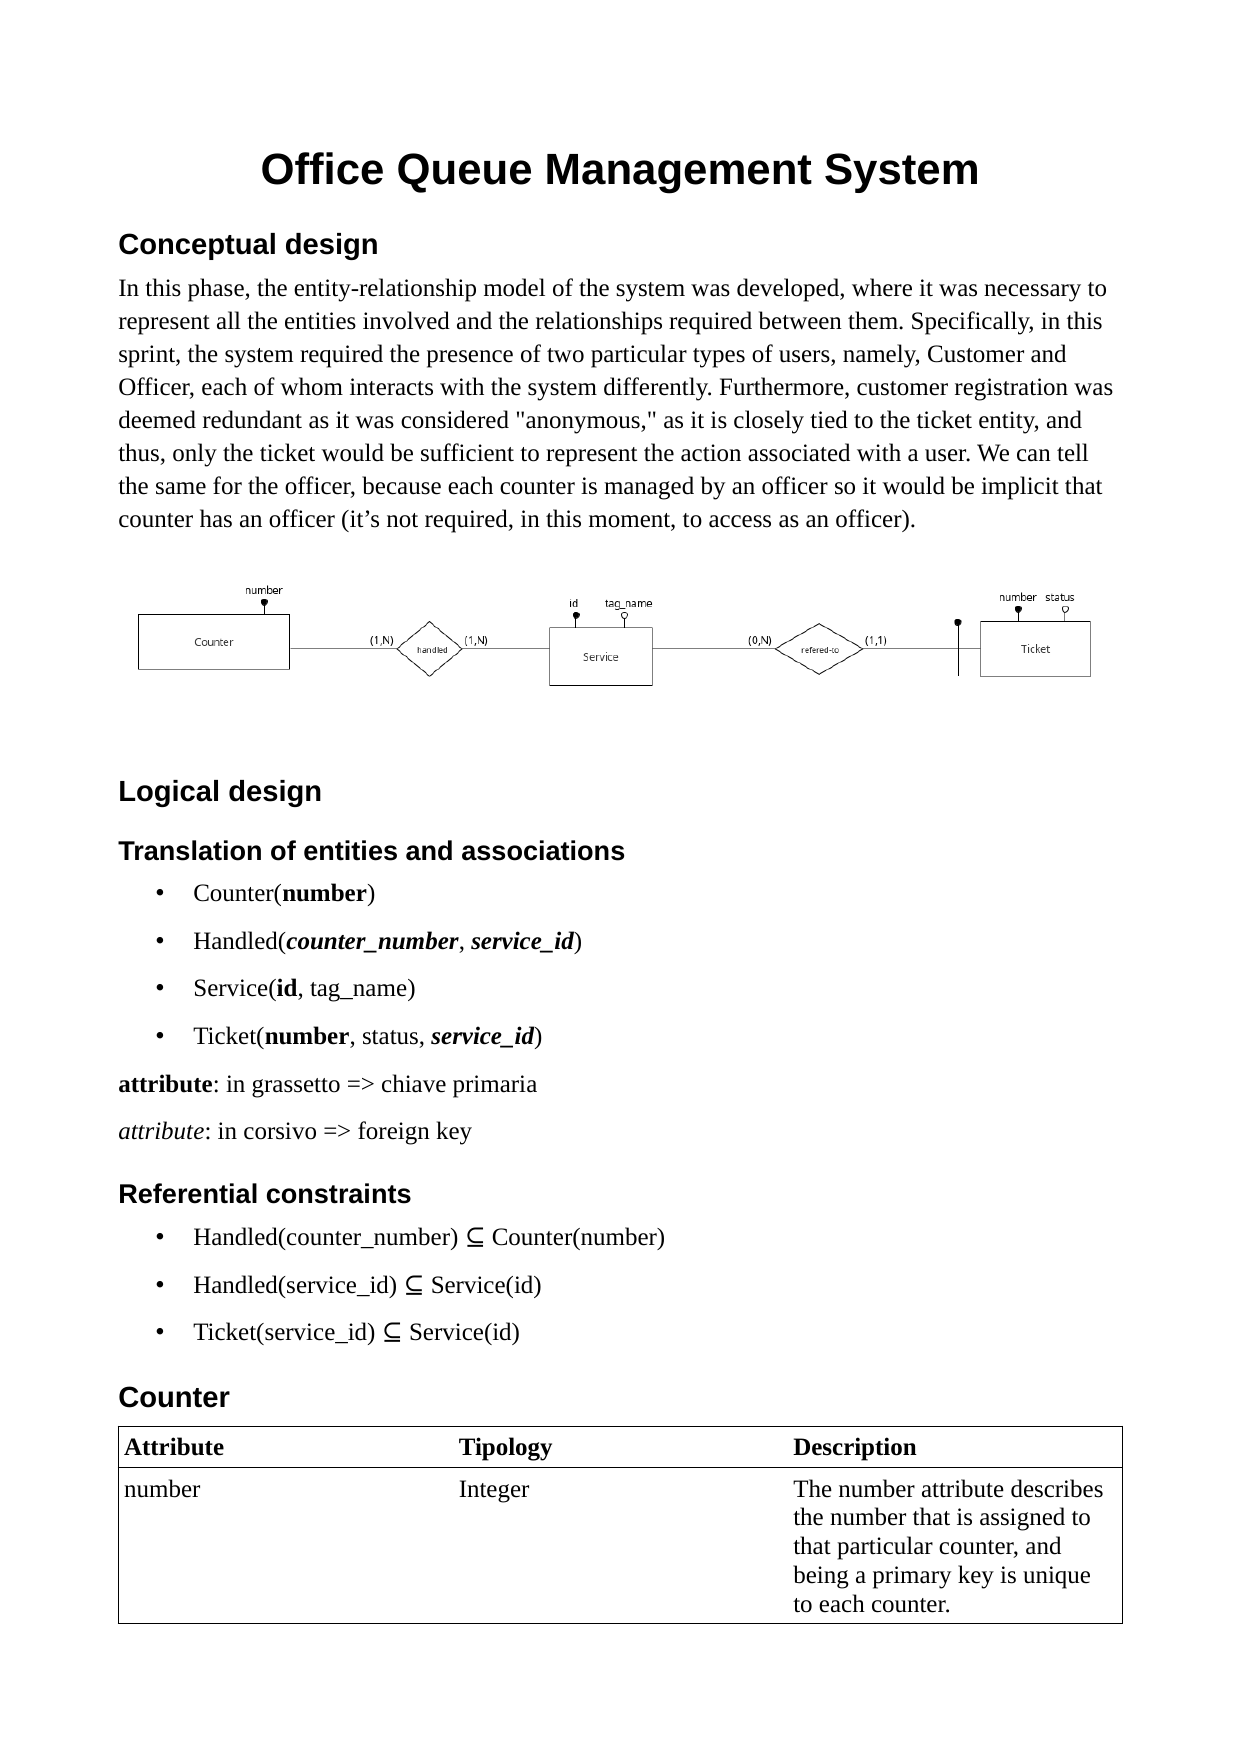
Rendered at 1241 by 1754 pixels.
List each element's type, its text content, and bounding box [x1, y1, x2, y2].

list Service(id, tag_name) [156, 973, 1122, 1002]
table_cell The number attribute describes the number that is assigned to that particular counter, and being a primary key is unique to each counter. [788, 1468, 1122, 1623]
picture [111, 572, 1116, 707]
text attribute: in grassetto => chiave primaria [118, 1069, 1122, 1097]
table_header Description [788, 1427, 1122, 1467]
list Handled(counter_number) ⊆ Counter(number) [156, 1222, 1122, 1251]
title Office Queue Management System [118, 143, 1122, 193]
list Ticket(service_id) ⊆ Service(id) [156, 1317, 1122, 1346]
list Handled(counter_number, service_id) [156, 926, 1122, 954]
list Counter(number) [156, 878, 1122, 907]
list Ticket(number, status, service_id) [156, 1021, 1122, 1050]
subtitle Conceptual design [118, 227, 1122, 260]
table_cell Integer [453, 1468, 787, 1623]
table_cell number [119, 1468, 453, 1623]
subtitle Logical design [118, 774, 1122, 807]
table_header Attribute [119, 1427, 453, 1467]
text In this phase, the entity-relationship model of the system was developed, where it was necessary to represent all the entities involved and the relationships required between them. Specifically, in this sprint, the system required the presence of two particular types of users, namely, Customer and Officer, each of whom interacts with the system differently. Furthermore, customer registration was deemed redundant as it was considered "anonymous," as it is closely tied to the ticket entity, and thus, only the ticket would be sufficient to represent the action associated with a user. We can tell the same for the officer, because each counter is managed by an officer so it would be implicit that counter has an officer (it’s not required, in this moment, to access as an officer). [118, 273, 1122, 533]
list Handled(service_id) ⊆ Service(id) [156, 1270, 1122, 1298]
table_header Tipology [453, 1427, 787, 1467]
subtitle Referential constraints [118, 1178, 1122, 1210]
subtitle Translation of entities and associations [118, 834, 1122, 866]
subtitle Counter [118, 1379, 1122, 1413]
text attribute: in corsivo => foreign key [118, 1116, 1122, 1145]
